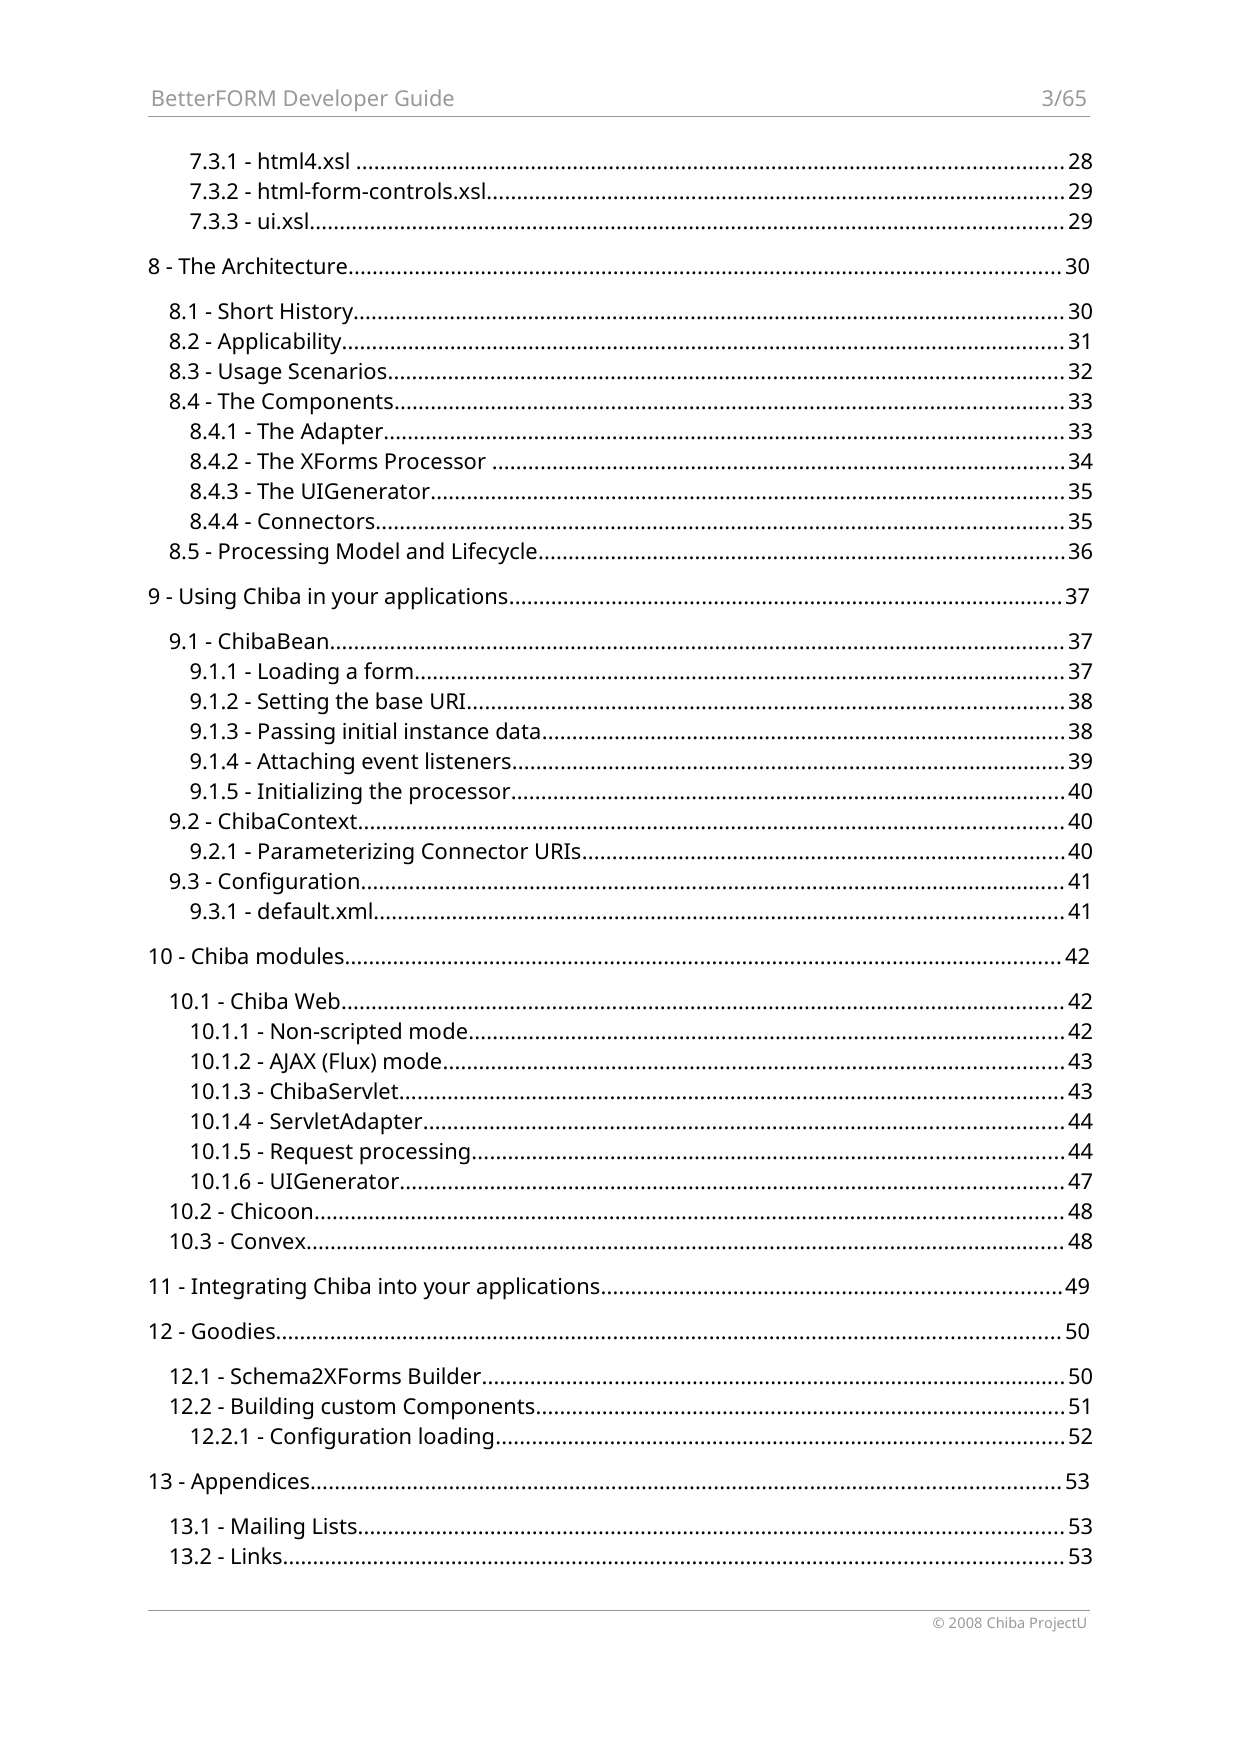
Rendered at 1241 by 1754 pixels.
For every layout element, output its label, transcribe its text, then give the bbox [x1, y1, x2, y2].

text 13.2 - Links 53 [168, 1541, 1093, 1571]
text 12.1 - Schema2XForms Builder 50 [168, 1361, 1093, 1391]
text 8.4.1 - The Adapter 33 [189, 416, 1093, 446]
text 9.1.5 - Initializing the processor 40 [189, 776, 1093, 806]
text 13.1 - Mailing Lists 53 [168, 1511, 1093, 1541]
text 7.3.3 - ui.xsl 29 [189, 206, 1093, 236]
text 10.1.1 - Non-scripted mode 42 [189, 1016, 1093, 1046]
text 7.3.2 - html-form-controls.xsl 29 [189, 176, 1093, 206]
text 10.3 - Convex 48 [168, 1226, 1093, 1256]
text 8.4.4 - Connectors 35 [189, 506, 1093, 536]
text 9.2.1 - Parameterizing Connector URIs 40 [189, 836, 1093, 866]
text 9.3 - Configuration 41 [168, 866, 1093, 896]
text 10.1.4 - ServletAdapter 44 [189, 1106, 1093, 1136]
text 8.1 - Short History 30 [168, 296, 1093, 326]
text 9.2 - ChibaContext 40 [168, 806, 1093, 836]
text 8.5 - Processing Model and Lifecycle 36 [168, 536, 1093, 566]
text 8.4 - The Components 33 [168, 386, 1093, 416]
text 10.1.2 - AJAX (Flux) mode 43 [189, 1046, 1093, 1076]
text 8.4.3 - The UIGenerator 35 [189, 476, 1093, 506]
text 10.1.6 - UIGenerator 47 [189, 1166, 1093, 1196]
text 8 - The Architecture 30 [148, 251, 1090, 281]
text 9.1.1 - Loading a form 37 [189, 656, 1093, 686]
text 8.3 - Usage Scenarios 32 [168, 356, 1093, 386]
text 10.1.5 - Request processing 44 [189, 1136, 1093, 1166]
text 10.2 - Chicoon 48 [168, 1196, 1093, 1226]
text 10 - Chiba modules 42 [148, 941, 1090, 971]
text 12 - Goodies 50 [148, 1316, 1090, 1346]
text 9.3.1 - default.xml 41 [189, 896, 1093, 926]
text 11 - Integrating Chiba into your applications 49 [148, 1271, 1090, 1301]
text 9 - Using Chiba in your applications 37 [148, 581, 1090, 611]
text 9.1.3 - Passing initial instance data 38 [189, 716, 1093, 746]
text 10.1 - Chiba Web 42 [168, 986, 1093, 1016]
text 12.2 - Building custom Components 51 [168, 1391, 1093, 1421]
text 9.1.2 - Setting the base URI 38 [189, 686, 1093, 716]
text 9.1 - ChibaBean 37 [168, 626, 1093, 656]
text 8.2 - Applicability 31 [168, 326, 1093, 356]
text 12.2.1 - Configuration loading 52 [189, 1421, 1093, 1451]
text 9.1.4 - Attaching event listeners 39 [189, 746, 1093, 776]
text 13 - Appendices 53 [148, 1466, 1090, 1496]
text 8.4.2 - The XForms Processor 34 [189, 446, 1093, 476]
text 10.1.3 - ChibaServlet 43 [189, 1076, 1093, 1106]
text 7.3.1 - html4.xsl 28 [189, 146, 1093, 176]
